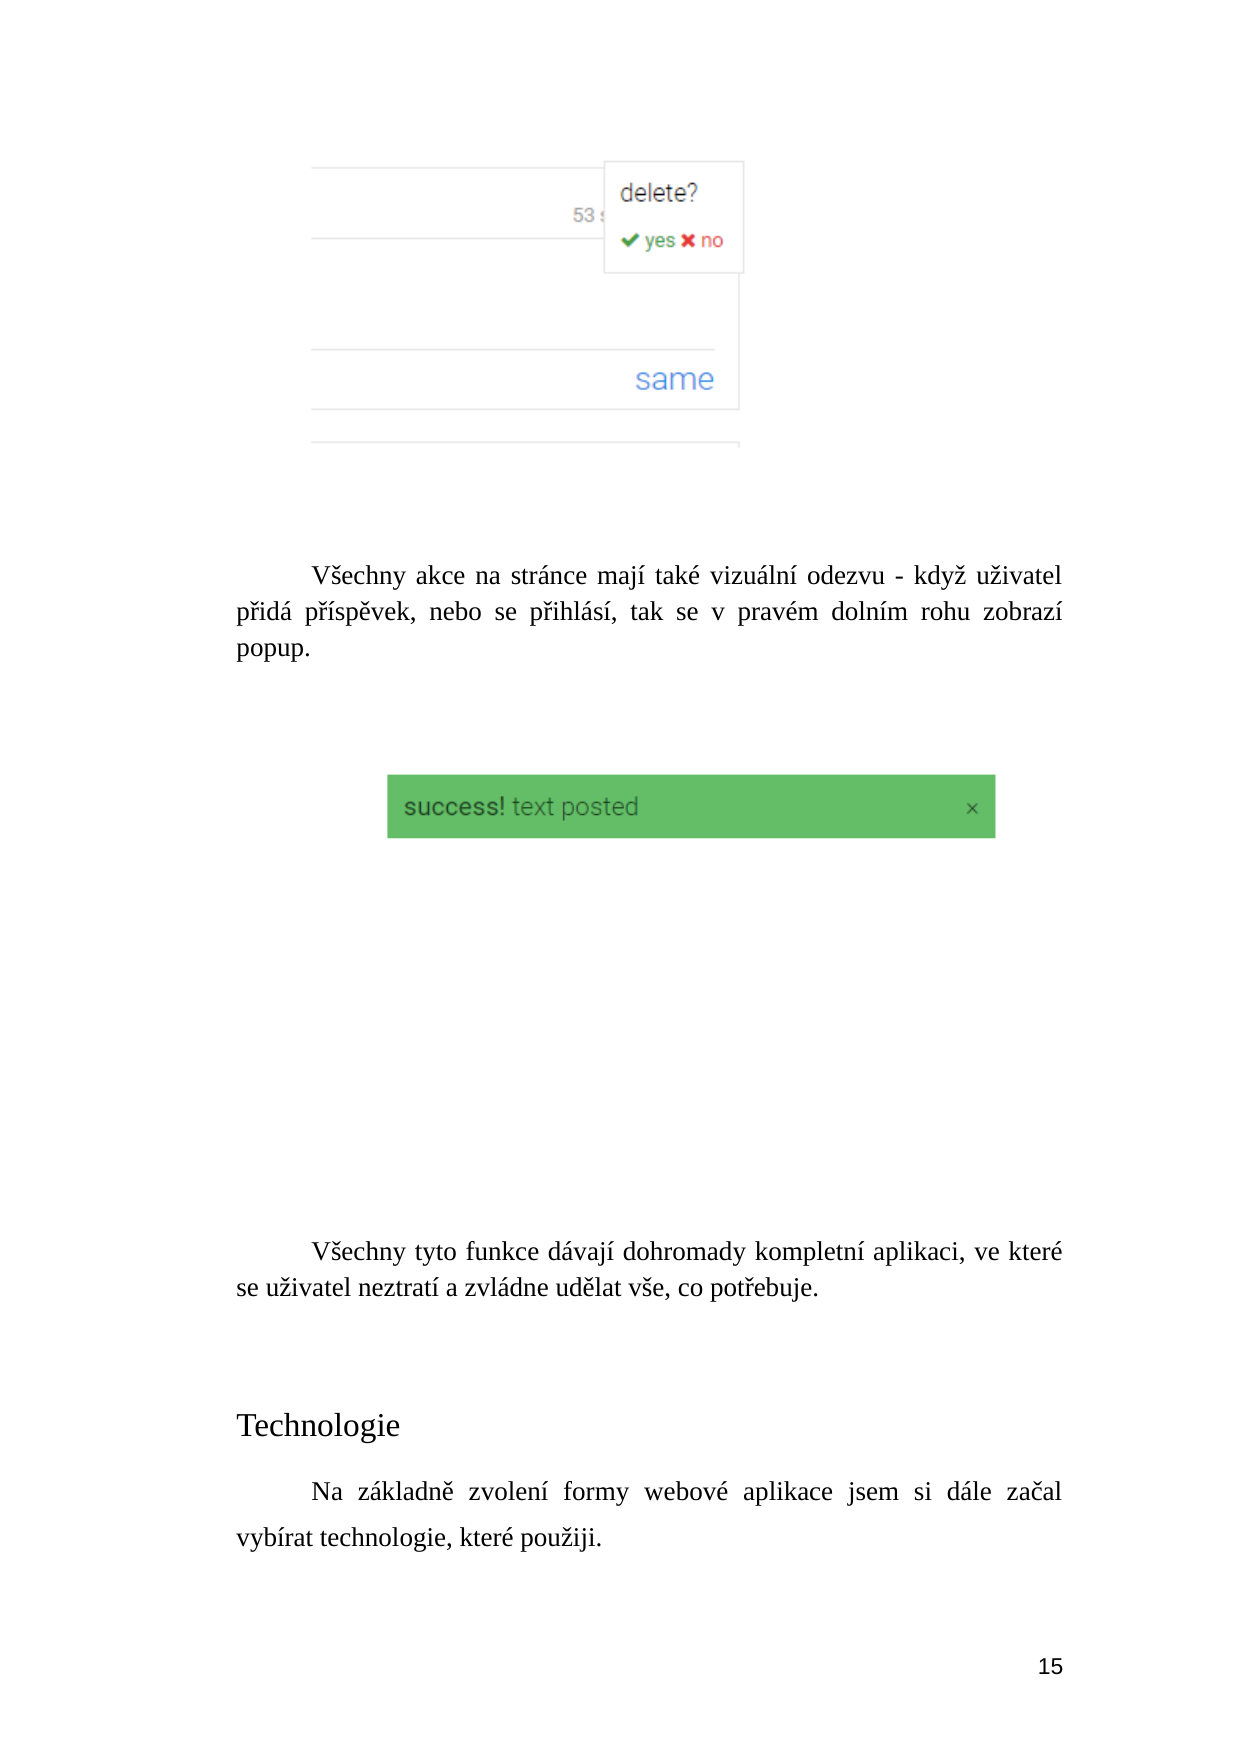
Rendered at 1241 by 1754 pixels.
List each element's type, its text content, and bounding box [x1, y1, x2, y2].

picture [197, 686, 1024, 883]
picture [311, 147, 751, 448]
subtitle Technologie [236, 1405, 1063, 1443]
text Na základně zvolení formy webové aplikace jsem si dále začal vybírat technologie, které použiji. [236, 1475, 1063, 1553]
text Všechny tyto funkce dávají dohromady kompletní aplikaci, ve které se uživatel neztratí a zvládne udělat vše, co potřebuje. [236, 1235, 1063, 1302]
text Všechny akce na stránce mají také vizuální odezvu - když uživatel přidá příspěvek, nebo se přihlásí, tak se v pravém dolním rohu zobrazí popup. [236, 559, 1063, 662]
